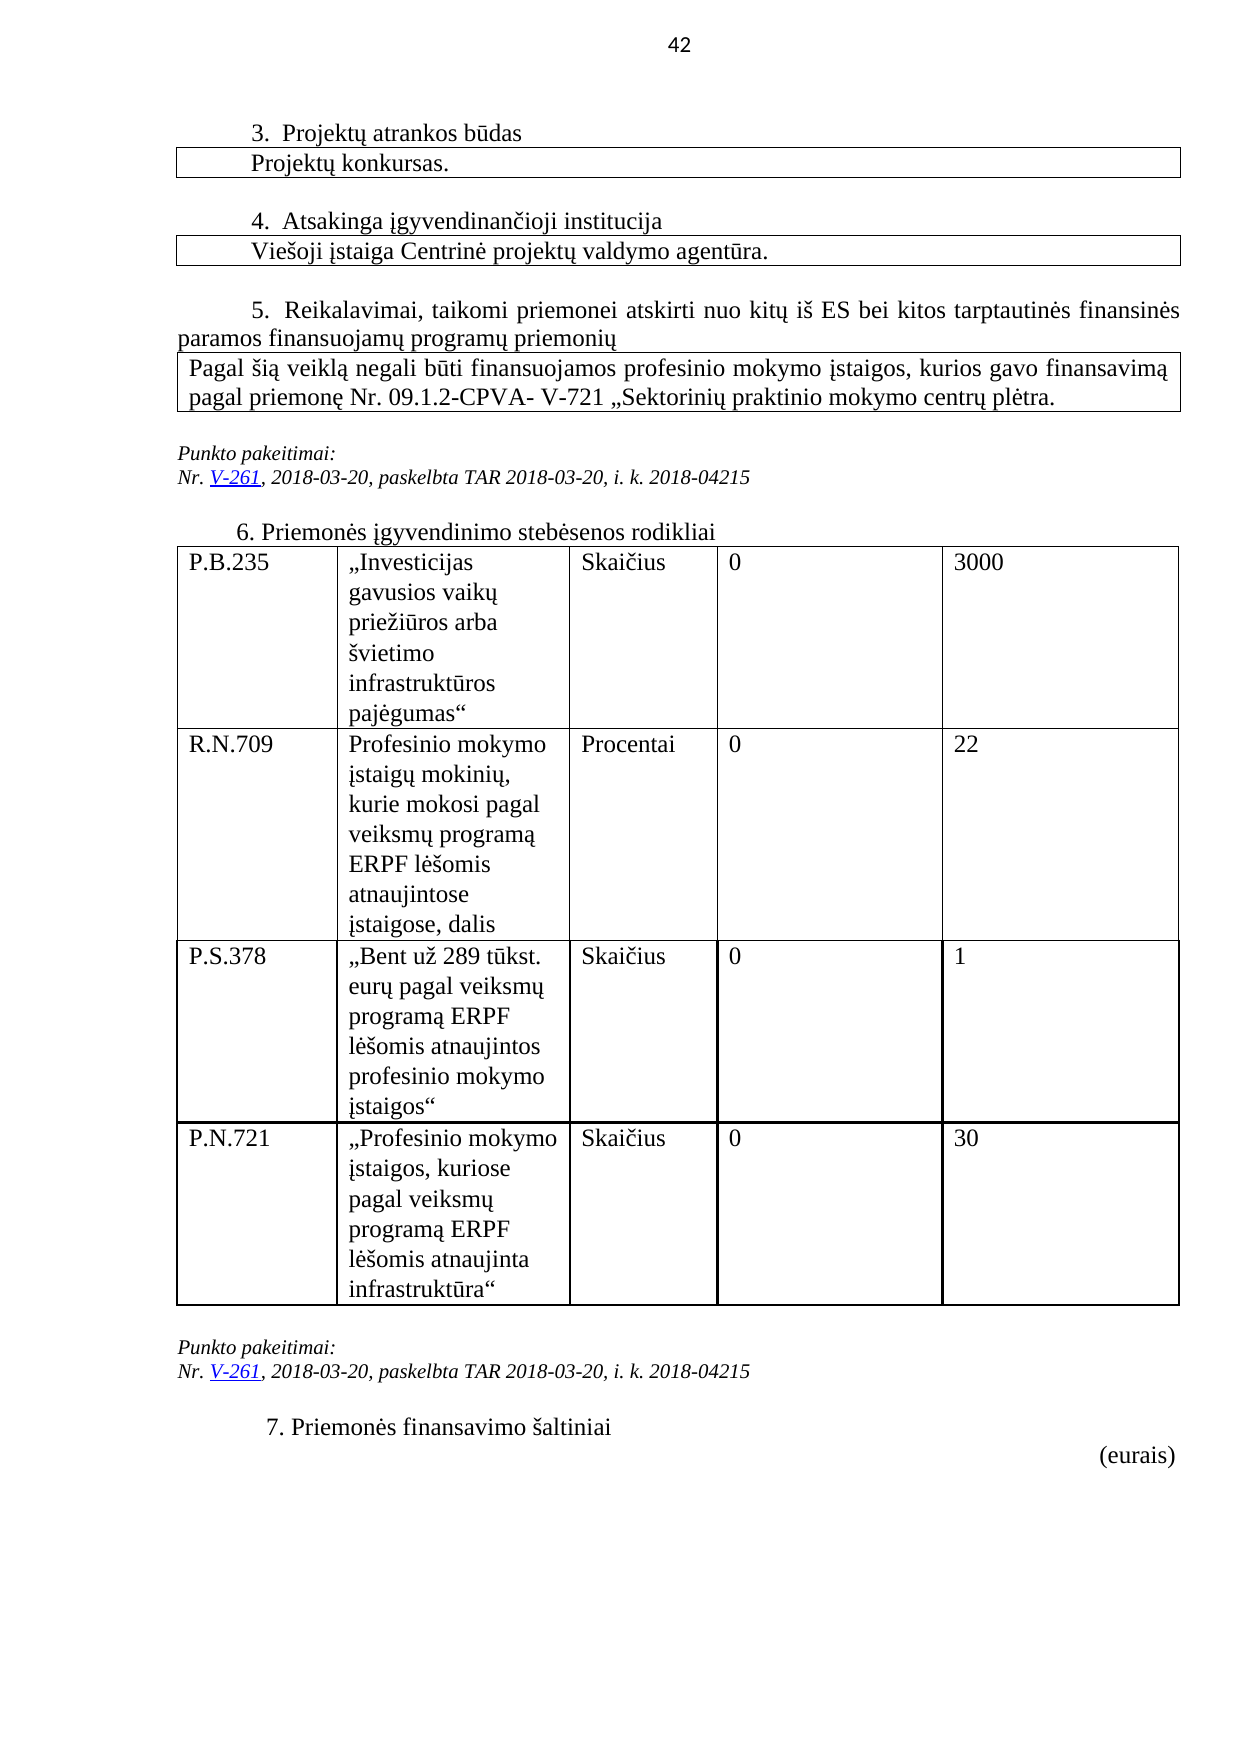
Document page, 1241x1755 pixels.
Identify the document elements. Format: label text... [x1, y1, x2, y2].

text Nr. V-261, 2018-03-20, paskelbta TAR 2018-03-20, i. k. 2018-04215 [177, 1359, 1181, 1383]
table_cell Profesinio mokymo įstaigų mokinių, kurie mokosi pagal veiksmų programą ERPF lėšomis atnaujintose įstaigose, dalis [338, 729, 569, 940]
text 5. Reikalavimai, taikomi priemonei atskirti nuo kitų iš ES bei kitos tarptautinės finansinės paramos finansuojamų programų priemonių [177, 295, 1181, 352]
table_header 3000 [943, 547, 1178, 728]
table_cell Skaičius [571, 941, 716, 1121]
text (eurais) [177, 1441, 1181, 1469]
text 3. Projektų atrankos būdas [251, 118, 1181, 147]
table_header Pagal šią veiklą negali būti finansuojamos profesinio mokymo įstaigos, kurios gavo finansavimą pagal priemonę Nr. 09.1.2-CPVA- V-721 „Sektorinių praktinio mokymo centrų plėtra. [178, 353, 1180, 411]
table_cell P.S.378 [178, 941, 336, 1121]
table_header „Investicijas gavusios vaikų priežiūros arba švietimo infrastruktūros pajėgumas“ [338, 547, 569, 728]
table_cell Procentai [570, 729, 717, 940]
text Punkto pakeitimai: [177, 441, 1181, 465]
table_cell 0 [719, 1124, 941, 1304]
text Punkto pakeitimai: [177, 1335, 1181, 1359]
text Nr. V-261, 2018-03-20, paskelbta TAR 2018-03-20, i. k. 2018-04215 [177, 465, 1181, 489]
table_cell 1 [944, 941, 1178, 1121]
table_cell 0 [719, 941, 941, 1121]
text 4. Atsakinga įgyvendinančioji institucija [251, 206, 1181, 235]
table_header Skaičius [570, 547, 717, 728]
table_cell „Profesinio mokymo įstaigos, kuriose pagal veiksmų programą ERPF lėšomis atnaujinta infrastruktūra“ [338, 1124, 569, 1304]
table_cell R.N.709 [178, 729, 337, 940]
table_cell P.N.721 [178, 1124, 336, 1304]
text 6. Priemonės įgyvendinimo stebėsenos rodikliai [236, 517, 1181, 546]
table_cell „Bent už 289 tūkst. eurų pagal veiksmų programą ERPF lėšomis atnaujintos profesinio mokymo įstaigos“ [338, 941, 569, 1121]
table_header 0 [718, 547, 942, 728]
table_cell Skaičius [571, 1124, 716, 1304]
text 7. Priemonės finansavimo šaltiniai [266, 1412, 1181, 1441]
table_header P.B.235 [178, 547, 337, 728]
table_cell 30 [944, 1124, 1178, 1304]
table_header Viešoji įstaiga Centrinė projektų valdymo agentūra. [177, 236, 1180, 265]
table_cell 22 [943, 729, 1178, 940]
table_header Projektų konkursas. [177, 148, 1180, 177]
table_cell 0 [718, 729, 942, 940]
